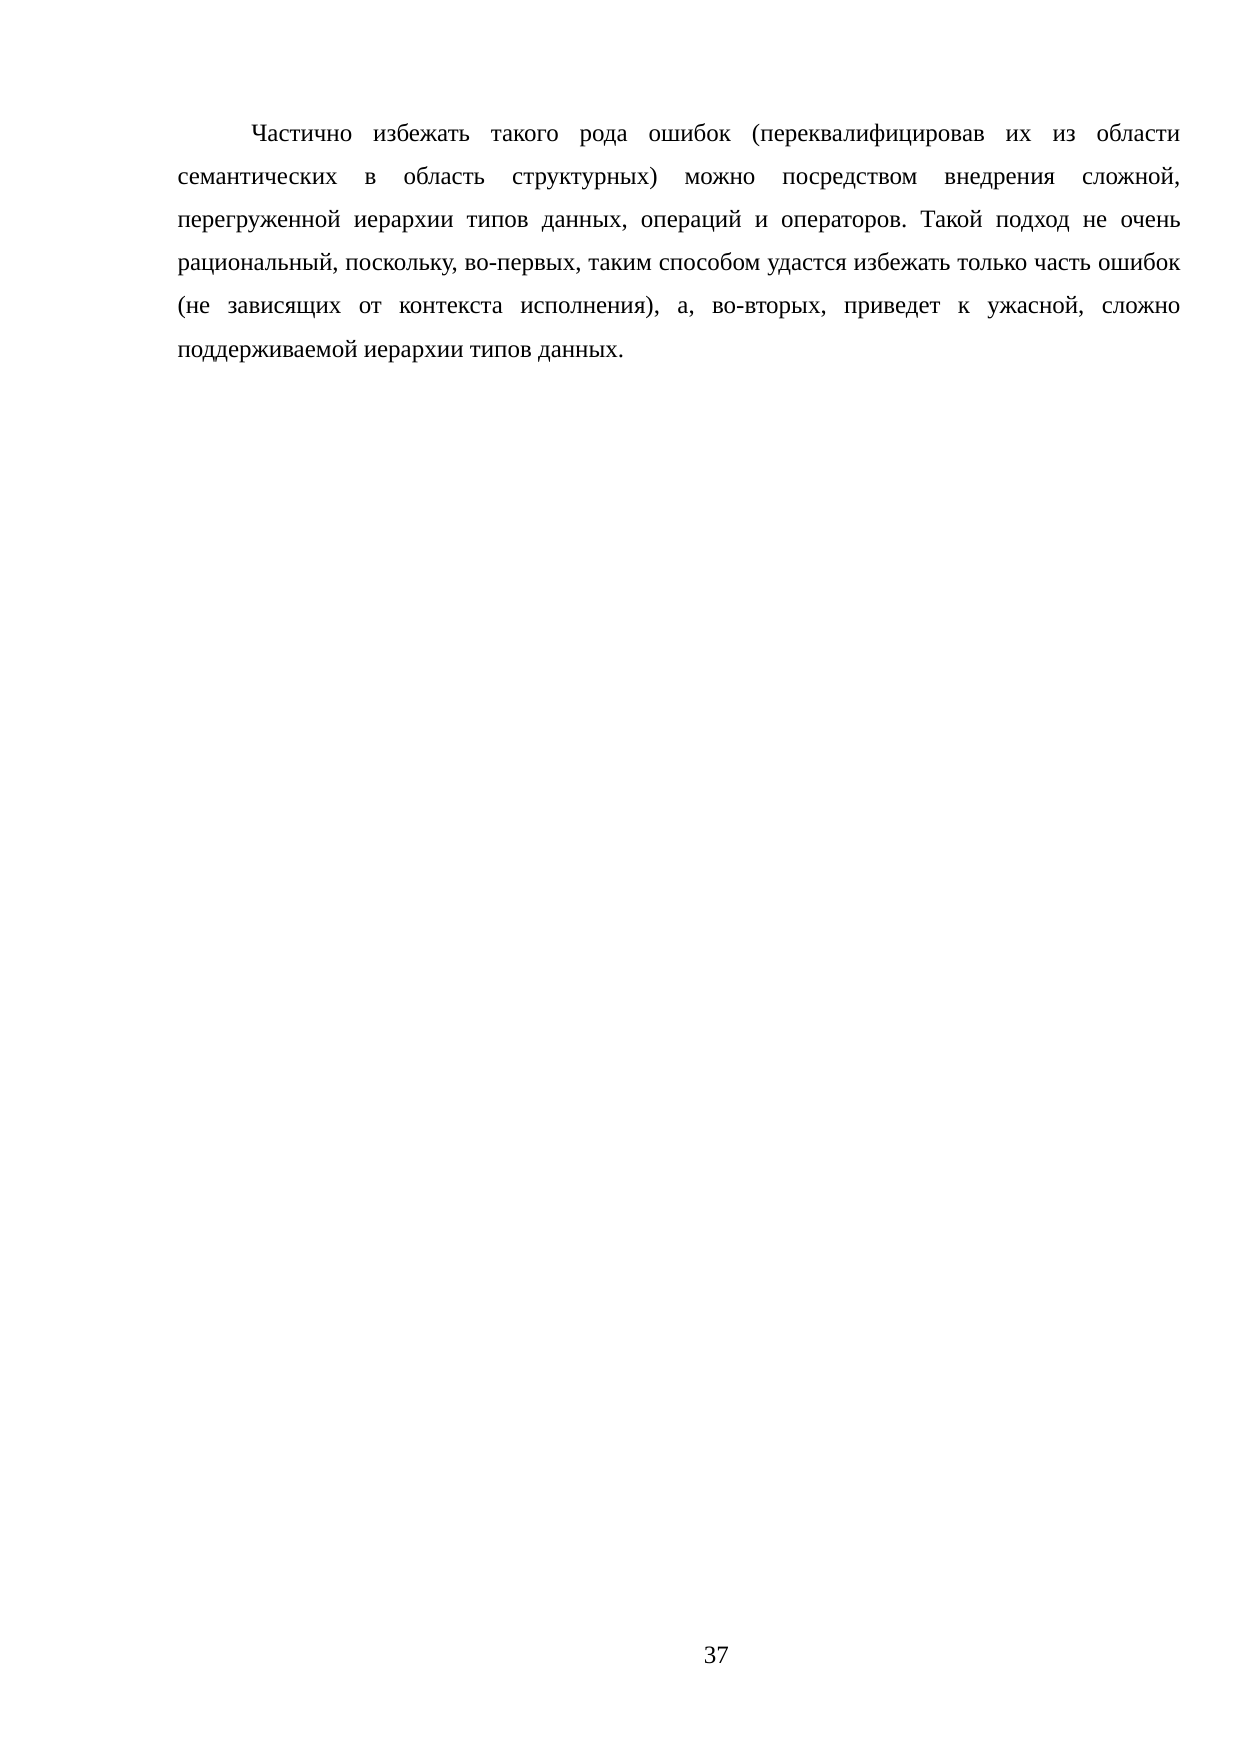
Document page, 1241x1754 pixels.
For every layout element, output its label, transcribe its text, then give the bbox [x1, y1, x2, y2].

text Частично избежать такого рода ошибок (переквалифицировав их из области семантических в область структурных) можно посредством внедрения сложной, перегруженной иерархии типов данных, операций и операторов. Такой подход не очень рациональный, поскольку, во-первых, таким способом удастся избежать только часть ошибок (не зависящих от контекста исполнения), а, во-вторых, приведет к ужасной, сложно поддерживаемой иерархии типов данных. [177, 118, 1181, 362]
